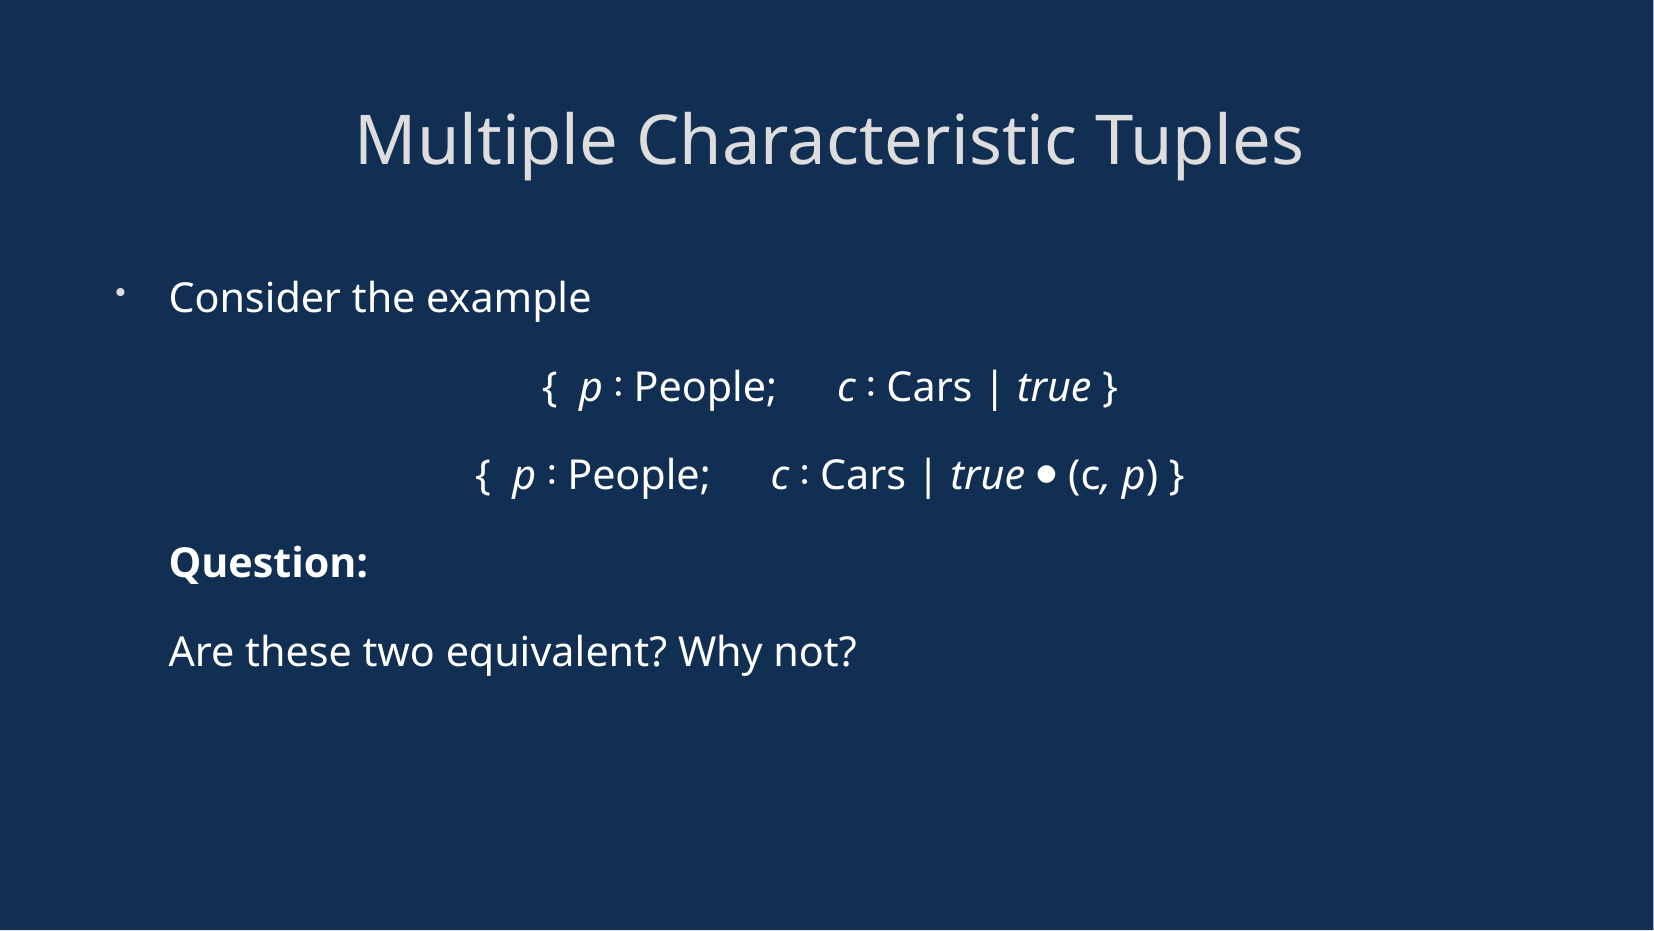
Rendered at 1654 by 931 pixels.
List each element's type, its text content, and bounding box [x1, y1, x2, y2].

list Consider the example { p ∶ People; c ∶ Cars | true } { p ∶ People; c ∶ Cars | true ⦁ (c, p) } Question: Are these two equivalent? Why not? [97, 268, 1563, 806]
title Multiple Characteristic Tuples [97, 56, 1563, 220]
